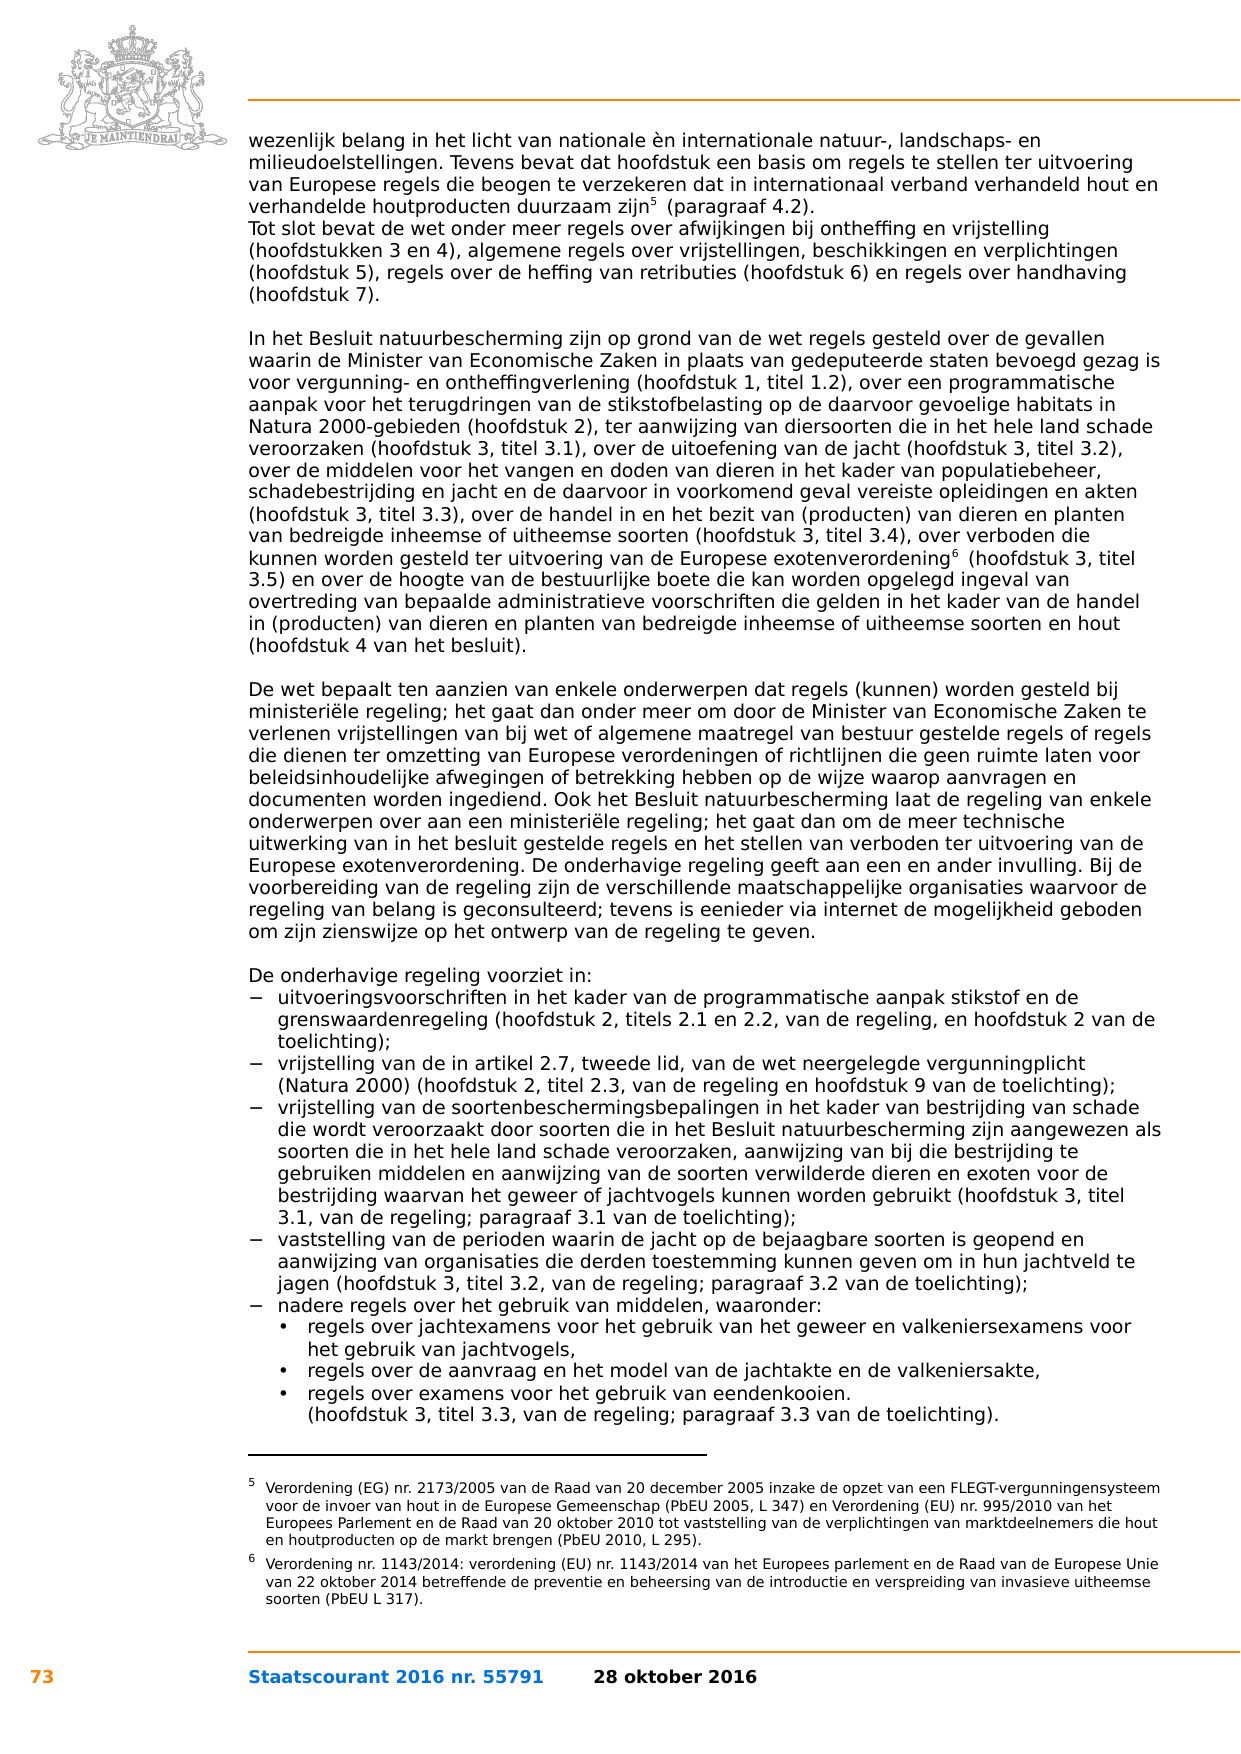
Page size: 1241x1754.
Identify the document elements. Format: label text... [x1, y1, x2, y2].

text Verordening nr. 1143/2014: verordening (EU) nr. 1143/2014 van het Europees parlement en de Raad van de Europese Unie van 22 oktober 2014 betreffende de preventie en beheersing van de introductie en verspreiding van invasieve uitheemse soorten (PbEU L 317). [248, 1552, 1163, 1608]
text Tot slot bevat de wet onder meer regels over afwijkingen bij ontheffing en vrijstelling (hoofdstukken 3 en 4), algemene regels over vrijstellingen, beschikkingen en verplichtingen (hoofdstuk 5), regels over de heffing van retributies (hoofdstuk 6) en regels over handhaving (hoofdstuk 7). [248, 218, 1163, 306]
text De onderhavige regeling voorziet in: [248, 965, 1163, 987]
text (hoofdstuk 3, titel 3.3, van de regeling; paragraaf 3.3 van de toelichting). [307, 1404, 1163, 1426]
text wezenlijk belang in het licht van nationale èn internationale natuur-, landschaps- en milieudoelstellingen. Tevens bevat dat hoofdstuk een basis om regels te stellen ter uitvoering van Europese regels die beogen te verzekeren dat in internationaal verband verhandeld hout en verhandelde houtproducten duurzaam zijn (paragraaf 4.2). [248, 130, 1163, 218]
picture [38, 25, 227, 150]
text Verordening (EG) nr. 2173/2005 van de Raad van 20 december 2005 inzake de opzet van een FLEGT-vergunningensysteem voor de invoer van hout in de Europese Gemeenschap (PbEU 2005, L 347) en Verordening (EU) nr. 995/2010 van het Europees Parlement en de Raad van 20 oktober 2010 tot vaststelling van de verplichtingen van marktdeelnemers die hout en houtproducten op de markt brengen (PbEU 2010, L 295). [248, 1476, 1163, 1549]
text • regels over de aanvraag en het model van de jachtakte en de valkeniersakte, [278, 1360, 1163, 1382]
text − vrijstelling van de soortenbeschermingsbepalingen in het kader van bestrijding van schade die wordt veroorzaakt door soorten die in het Besluit natuurbescherming zijn aangewezen als soorten die in het hele land schade veroorzaken, aanwijzing van bij die bestrijding te gebruiken middelen en aanwijzing van de soorten verwilderde dieren en exoten voor de bestrijding waarvan het geweer of jachtvogels kunnen worden gebruikt (hoofdstuk 3, titel 3.1, van de regeling; paragraaf 3.1 van de toelichting); [248, 1097, 1163, 1228]
text − nadere regels over het gebruik van middelen, waaronder: [248, 1294, 1163, 1316]
text In het Besluit natuurbescherming zijn op grond van de wet regels gesteld over de gevallen waarin de Minister van Economische Zaken in plaats van gedeputeerde staten bevoegd gezag is voor vergunning- en ontheffingverlening (hoofdstuk 1, titel 1.2), over een programmatische aanpak voor het terugdringen van de stikstofbelasting op de daarvoor gevoelige habitats in Natura 2000-gebieden (hoofdstuk 2), ter aanwijzing van diersoorten die in het hele land schade veroorzaken (hoofdstuk 3, titel 3.1), over de uitoefening van de jacht (hoofdstuk 3, titel 3.2), over de middelen voor het vangen en doden van dieren in het kader van populatiebeheer, schadebestrijding en jacht en de daarvoor in voorkomend geval vereiste opleidingen en akten (hoofdstuk 3, titel 3.3), over de handel in en het bezit van (producten) van dieren en planten van bedreigde inheemse of uitheemse soorten (hoofdstuk 3, titel 3.4), over verboden die kunnen worden gesteld ter uitvoering van de Europese exotenverordening (hoofdstuk 3, titel 3.5) en over de hoogte van de bestuurlijke boete die kan worden opgelegd ingeval van overtreding van bepaalde administratieve voorschriften die gelden in het kader van de handel in (producten) van dieren en planten van bedreigde inheemse of uitheemse soorten en hout (hoofdstuk 4 van het besluit). [248, 328, 1163, 657]
text − vaststelling van de perioden waarin de jacht op de bejaagbare soorten is geopend en aanwijzing van organisaties die derden toestemming kunnen geven om in hun jachtveld te jagen (hoofdstuk 3, titel 3.2, van de regeling; paragraaf 3.2 van de toelichting); [248, 1228, 1163, 1294]
text − vrijstelling van de in artikel 2.7, tweede lid, van de wet neergelegde vergunningplicht (Natura 2000) (hoofdstuk 2, titel 2.3, van de regeling en hoofdstuk 9 van de toelichting); [248, 1053, 1163, 1097]
text De wet bepaalt ten aanzien van enkele onderwerpen dat regels (kunnen) worden gesteld bij ministeriële regeling; het gaat dan onder meer om door de Minister van Economische Zaken te verlenen vrijstellingen van bij wet of algemene maatregel van bestuur gestelde regels of regels die dienen ter omzetting van Europese verordeningen of richtlijnen die geen ruimte laten voor beleidsinhoudelijke afwegingen of betrekking hebben op de wijze waarop aanvragen en documenten worden ingediend. Ook het Besluit natuurbescherming laat de regeling van enkele onderwerpen over aan een ministeriële regeling; het gaat dan om de meer technische uitwerking van in het besluit gestelde regels en het stellen van verboden ter uitvoering van de Europese exotenverordening. De onderhavige regeling geeft aan een en ander invulling. Bij de voorbereiding van de regeling zijn de verschillende maatschappelijke organisaties waarvoor de regeling van belang is geconsulteerd; tevens is eenieder via internet de mogelijkheid geboden om zijn zienswijze op het ontwerp van de regeling te geven. [248, 679, 1163, 943]
text • regels over jachtexamens voor het gebruik van het geweer en valkeniersexamens voor het gebruik van jachtvogels, [278, 1316, 1163, 1360]
text • regels over examens voor het gebruik van eendenkooien. [278, 1382, 1163, 1404]
text − uitvoeringsvoorschriften in het kader van de programmatische aanpak stikstof en de grenswaardenregeling (hoofdstuk 2, titels 2.1 en 2.2, van de regeling, en hoofdstuk 2 van de toelichting); [248, 987, 1163, 1053]
